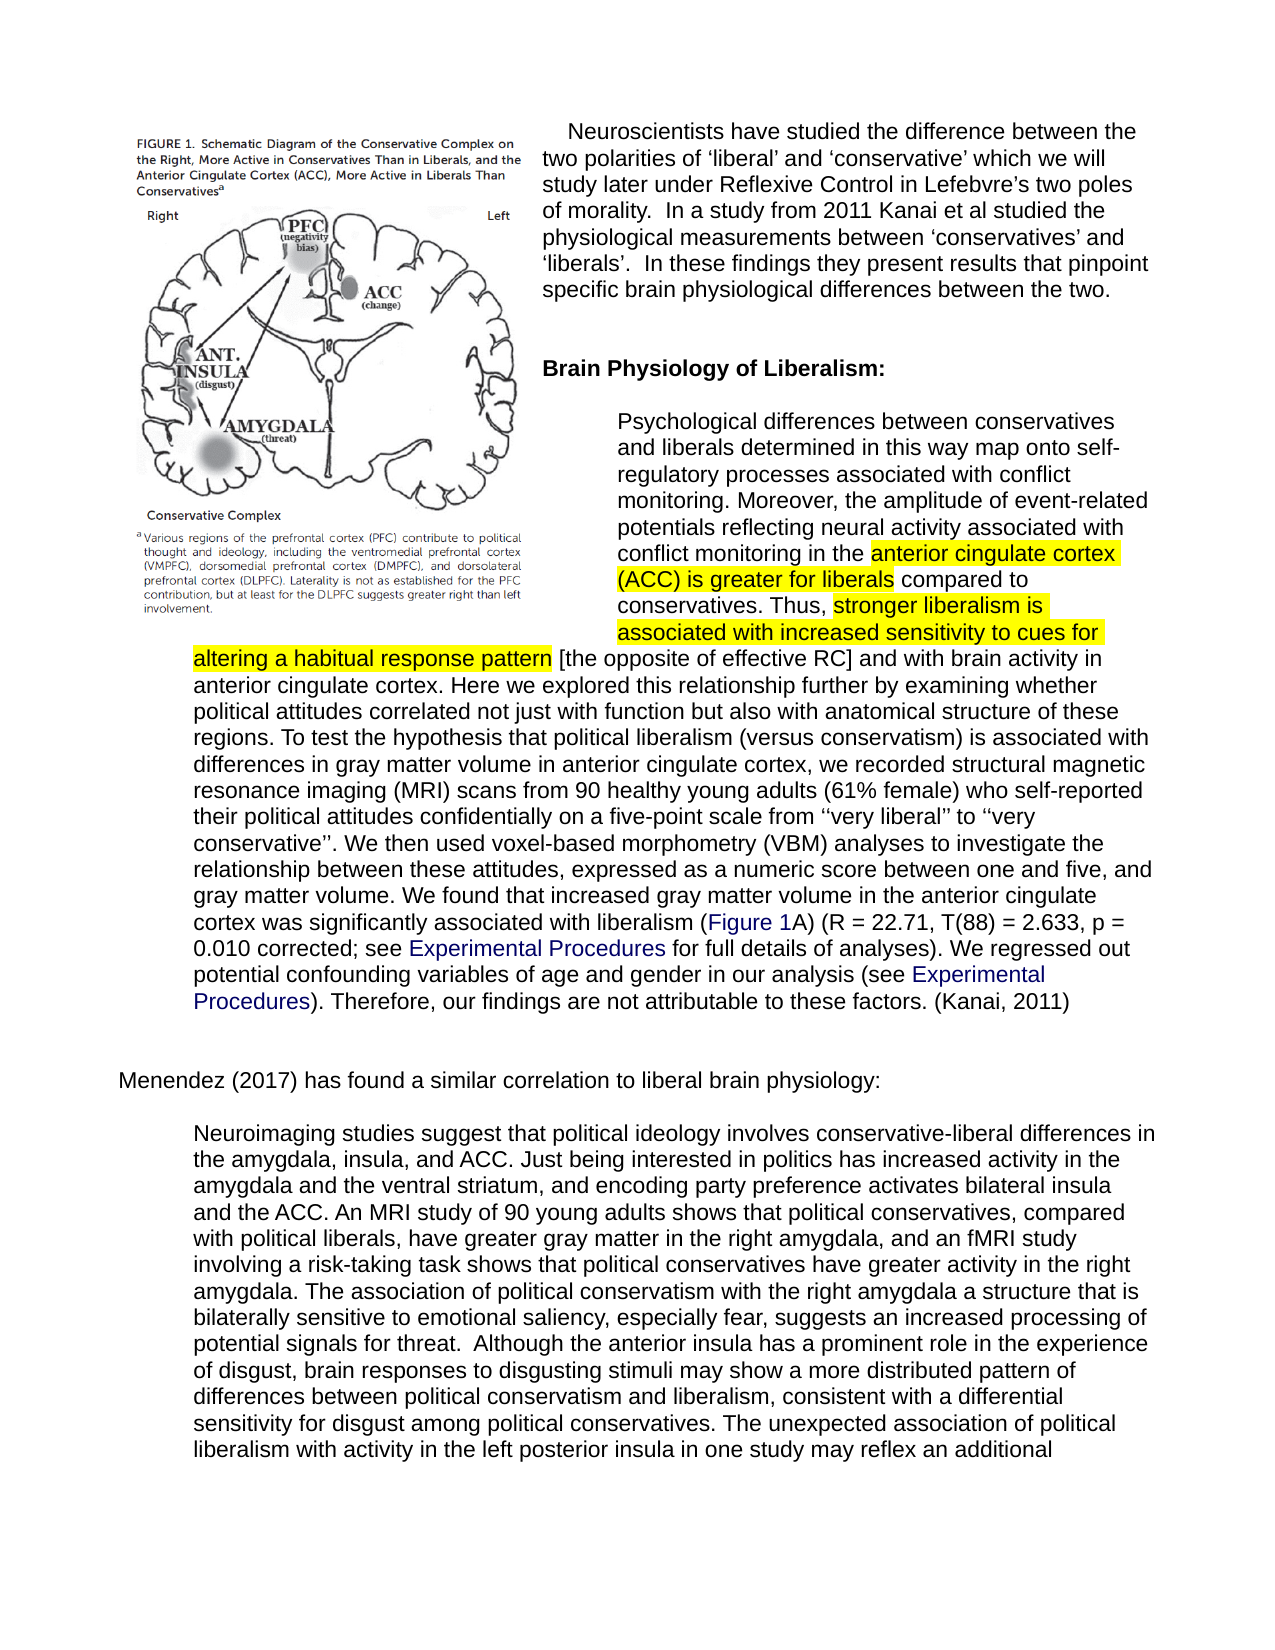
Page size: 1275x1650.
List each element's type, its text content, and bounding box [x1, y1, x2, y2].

text Menendez (2017) has found a similar correlation to liberal brain physiology: [118, 1067, 1157, 1093]
text Brain Physiology of Liberalism: [542, 355, 1157, 382]
text Neuroscientists have studied the difference between the two polarities of ‘liberal’ and ‘conservative’ which we will study later under Reflexive Control in Lefebvre’s two poles of morality. In a study from 2011 Kanai et al studied the physiological measurements between ‘conservatives’ and ‘liberals’. In these findings they present results that pinpoint specific brain physiological differences between the two. [118, 118, 1157, 303]
text Psychological differences between conservatives and liberals determined in this way map onto self-regulatory processes associated with conflict monitoring. Moreover, the amplitude of event-related potentials reflecting neural activity associated with conflict monitoring in the anterior cingulate cortex (ACC) is greater for liberals compared to conservatives. Thus, stronger liberalism is associated with increased sensitivity to cues for altering a habitual response pattern [the opposite of effective RC] and with brain activity in anterior cingulate cortex. Here we explored this relationship further by examining whether political attitudes correlated not just with function but also with anatomical structure of these regions. To test the hypothesis that political liberalism (versus conservatism) is associated with differences in gray matter volume in anterior cingulate cortex, we recorded structural magnetic resonance imaging (MRI) scans from 90 healthy young adults (61% female) who self-reported their political attitudes confidentially on a five-point scale from ‘‘very liberal’’ to ‘‘very conservative’’. We then used voxel-based morphometry (VBM) analyses to investigate the relationship between these attitudes, expressed as a numeric score between one and five, and gray matter volume. We found that increased gray matter volume in the anterior cingulate cortex was significantly associated with liberalism (Figure 1A) (R = 22.71, T(88) = 2.633, p = 0.010 corrected; see Experimental Procedures for full details of analyses). We regressed out potential confounding variables of age and gender in our analysis (see Experimental Procedures). Therefore, our findings are not attributable to these factors. (Kanai, 2011) [193, 408, 1157, 1014]
text Neuroimaging studies suggest that political ideology involves conservative-liberal differences in the amygdala, insula, and ACC. Just being interested in politics has increased activity in the amygdala and the ventral striatum, and encoding party preference activates bilateral insula [193, 1119, 1157, 1199]
text and the ACC. An MRI study of 90 young adults shows that political conservatives, compared with political liberals, have greater gray matter in the right amygdala, and an fMRI study involving a risk-taking task shows that political conservatives have greater activity in the right amygdala. The association of political conservatism with the right amygdala a structure that is bilaterally sensitive to emotional saliency, especially fear, suggests an increased processing of potential signals for threat. Although the anterior insula has a prominent role in the experience of disgust, brain responses to disgusting stimuli may show a more distributed pattern of differences between political conservatism and liberalism, consistent with a differential sensitivity for disgust among political conservatives. The unexpected association of political liberalism with activity in the left posterior insula in one study may reflex an additional [193, 1199, 1157, 1462]
picture [130, 131, 542, 625]
